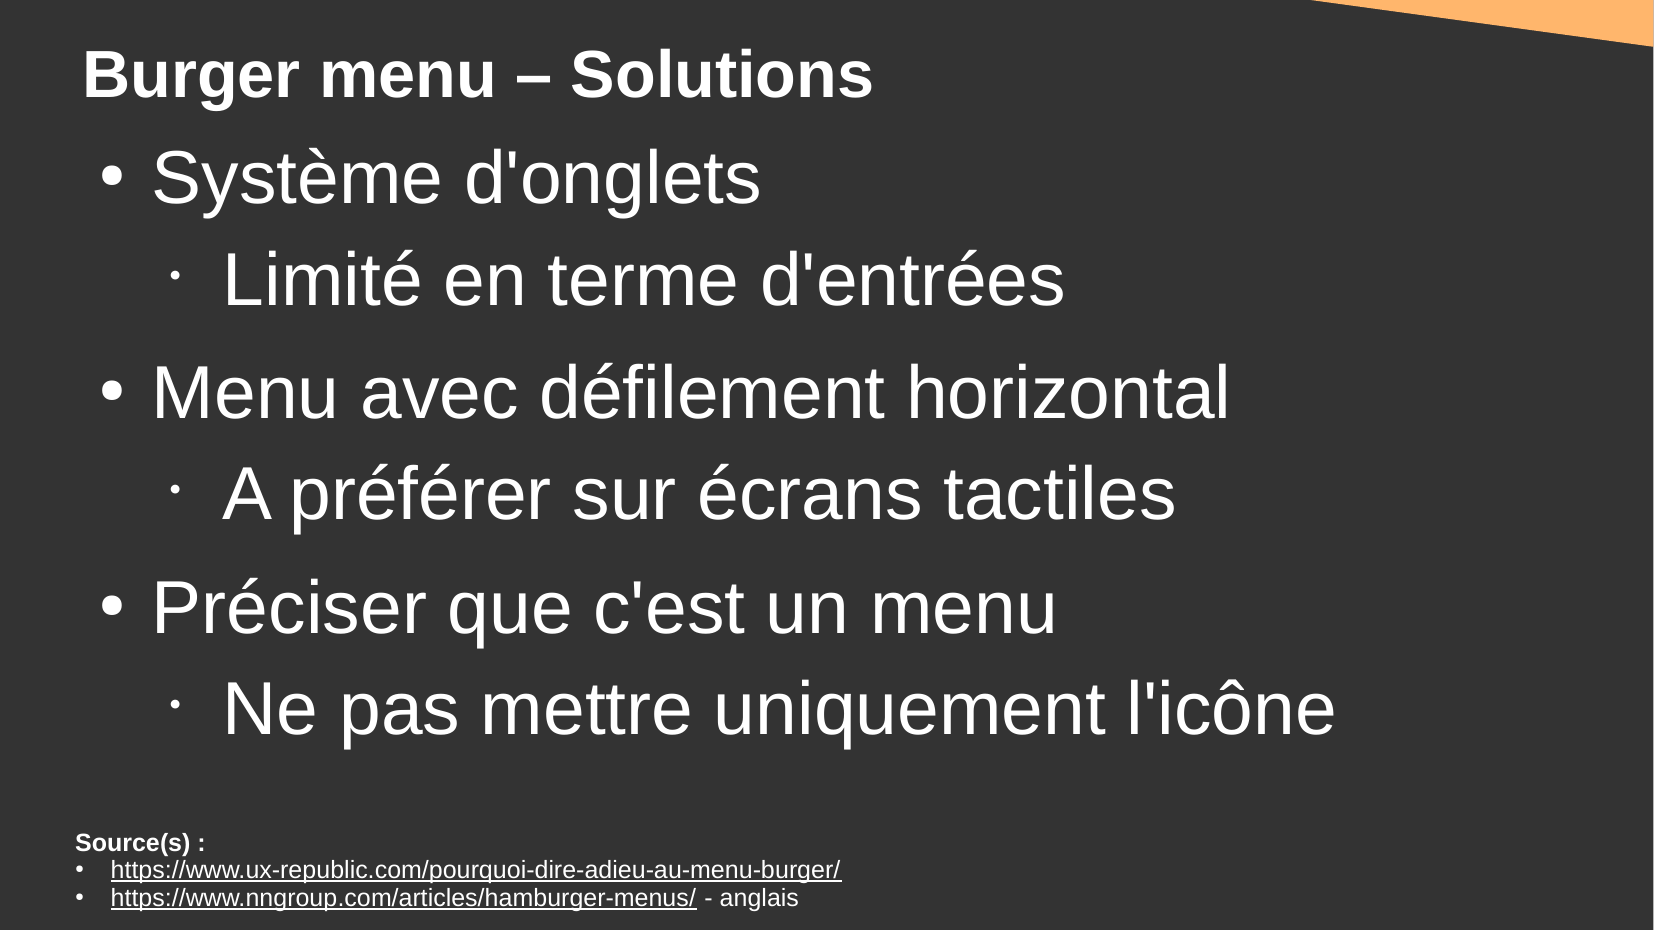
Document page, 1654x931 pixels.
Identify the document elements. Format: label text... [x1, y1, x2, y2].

text_box [1310, 0, 1654, 47]
list Système d'onglets Limité en terme d'entrées Menu avec défilement horizontal A préférer sur écrans tactiles Préciser que c'est un menu Ne pas mettre uniquement l'icône [80, 135, 1620, 792]
title Burger menu – Solutions [82, 37, 1571, 114]
text_box Source(s) : https://www.ux-republic.com/pourquoi-dire-adieu-au-menu-burger/ https://www.nngroup.com/articles/hamburger-menus/ - anglais [60, 820, 1546, 928]
